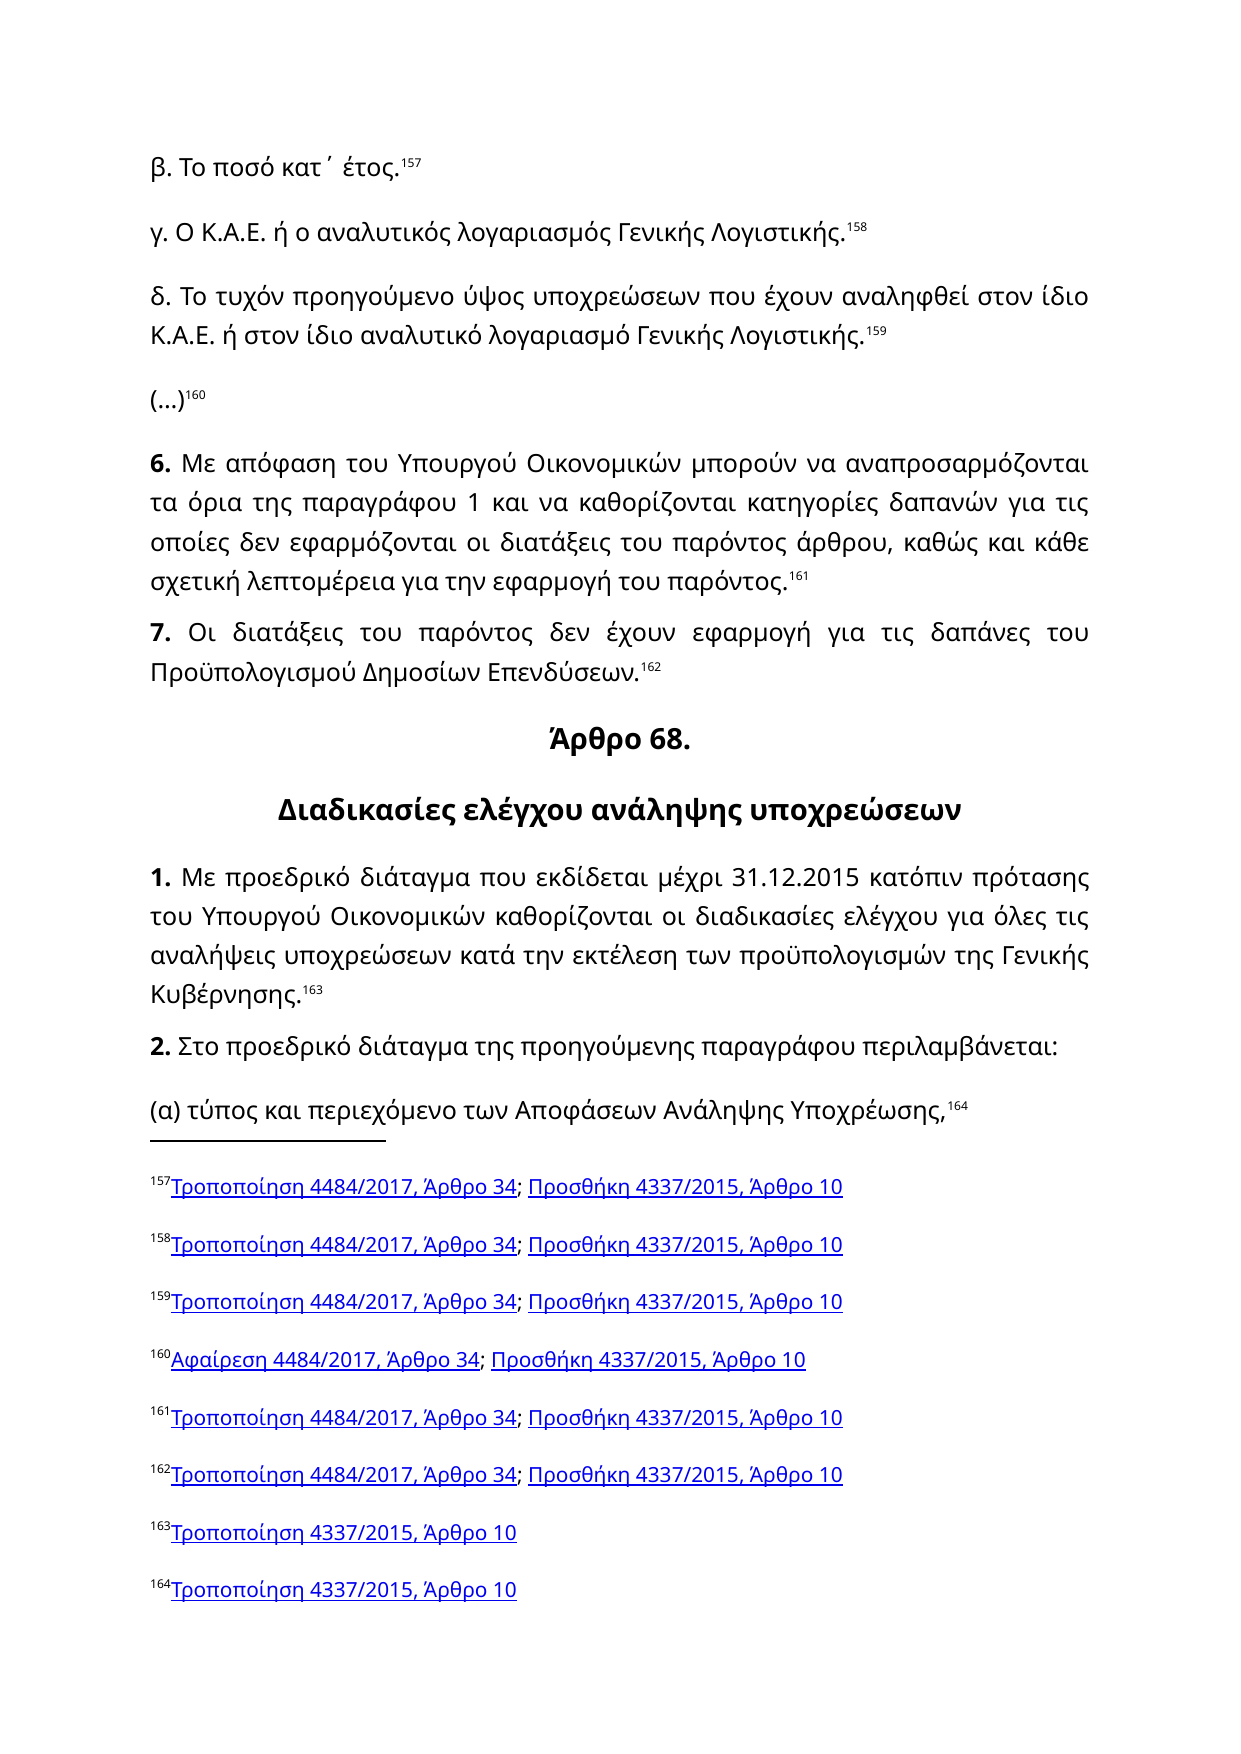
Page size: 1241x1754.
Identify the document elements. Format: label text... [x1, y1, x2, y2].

text Τροποποίηση 4484/2017, Άρθρο 34; Προσθήκη 4337/2015, Άρθρο 10 [150, 1230, 1090, 1258]
text Τροποποίηση 4337/2015, Άρθρο 10 [150, 1576, 1090, 1604]
subtitle Διαδικασίες ελέγχου ανάληψης υποχρεώσεων [150, 789, 1090, 829]
text (α) τύπος και περιεχόμενο των Αποφάσεων Ανάληψης Υποχρέωσης, [150, 1093, 1090, 1127]
text Τροποποίηση 4484/2017, Άρθρο 34; Προσθήκη 4337/2015, Άρθρο 10 [150, 1172, 1090, 1201]
text γ. Ο Κ.Α.Ε. ή ο αναλυτικός λογαριασµός Γενικής Λογιστικής. [150, 214, 1090, 248]
subtitle Άρθρο 68. [150, 718, 1090, 758]
text 6. Με απόφαση του Υπουργού Οικονοµικών µπορούν να αναπροσαρµόζονται τα όρια της παραγράφου 1 και να καθορίζονται κατηγορίες δαπανών για τις οποίες δεν εφαρµόζονται οι διατάξεις του παρόντος άρθρου, καθώς και κάθε σχετική λεπτοµέρεια για την εφαρµογή του παρόντος. [150, 446, 1090, 597]
text δ. Το τυχόν προηγούµενο ύψος υποχρεώσεων που έχουν αναληφθεί στον ίδιο Κ.Α.Ε. ή στον ίδιο αναλυτικό λογαριασµό Γενικής Λογιστικής. [150, 278, 1090, 352]
text Τροποποίηση 4484/2017, Άρθρο 34; Προσθήκη 4337/2015, Άρθρο 10 [150, 1460, 1090, 1489]
text 2. Στο προεδρικό διάταγμα της προηγούμενης παραγράφου περιλαμβάνεται: [150, 1029, 1090, 1063]
text Αφαίρεση 4484/2017, Άρθρο 34; Προσθήκη 4337/2015, Άρθρο 10 [150, 1345, 1090, 1373]
text Τροποποίηση 4484/2017, Άρθρο 34; Προσθήκη 4337/2015, Άρθρο 10 [150, 1403, 1090, 1431]
text Τροποποίηση 4337/2015, Άρθρο 10 [150, 1518, 1090, 1546]
text 1. Με προεδρικό διάταγμα που εκδίδεται μέχρι 31.12.2015 κατόπιν πρότασης του Υπουργού Οικονομικών καθορίζονται οι διαδικασίες ελέγχου για όλες τις αναλήψεις υποχρεώσεων κατά την εκτέλεση των προϋπολογισμών της Γενικής Κυβέρνησης. [150, 859, 1090, 1011]
text β. Το ποσό κατ΄ έτος. [150, 150, 1090, 184]
text (…) [150, 382, 1090, 416]
text 7. Οι διατάξεις του παρόντος δεν έχουν εφαρµογή για τις δαπάνες του Προϋπολογισµού Δηµοσίων Επενδύσεων. [150, 615, 1090, 688]
text Τροποποίηση 4484/2017, Άρθρο 34; Προσθήκη 4337/2015, Άρθρο 10 [150, 1287, 1090, 1316]
